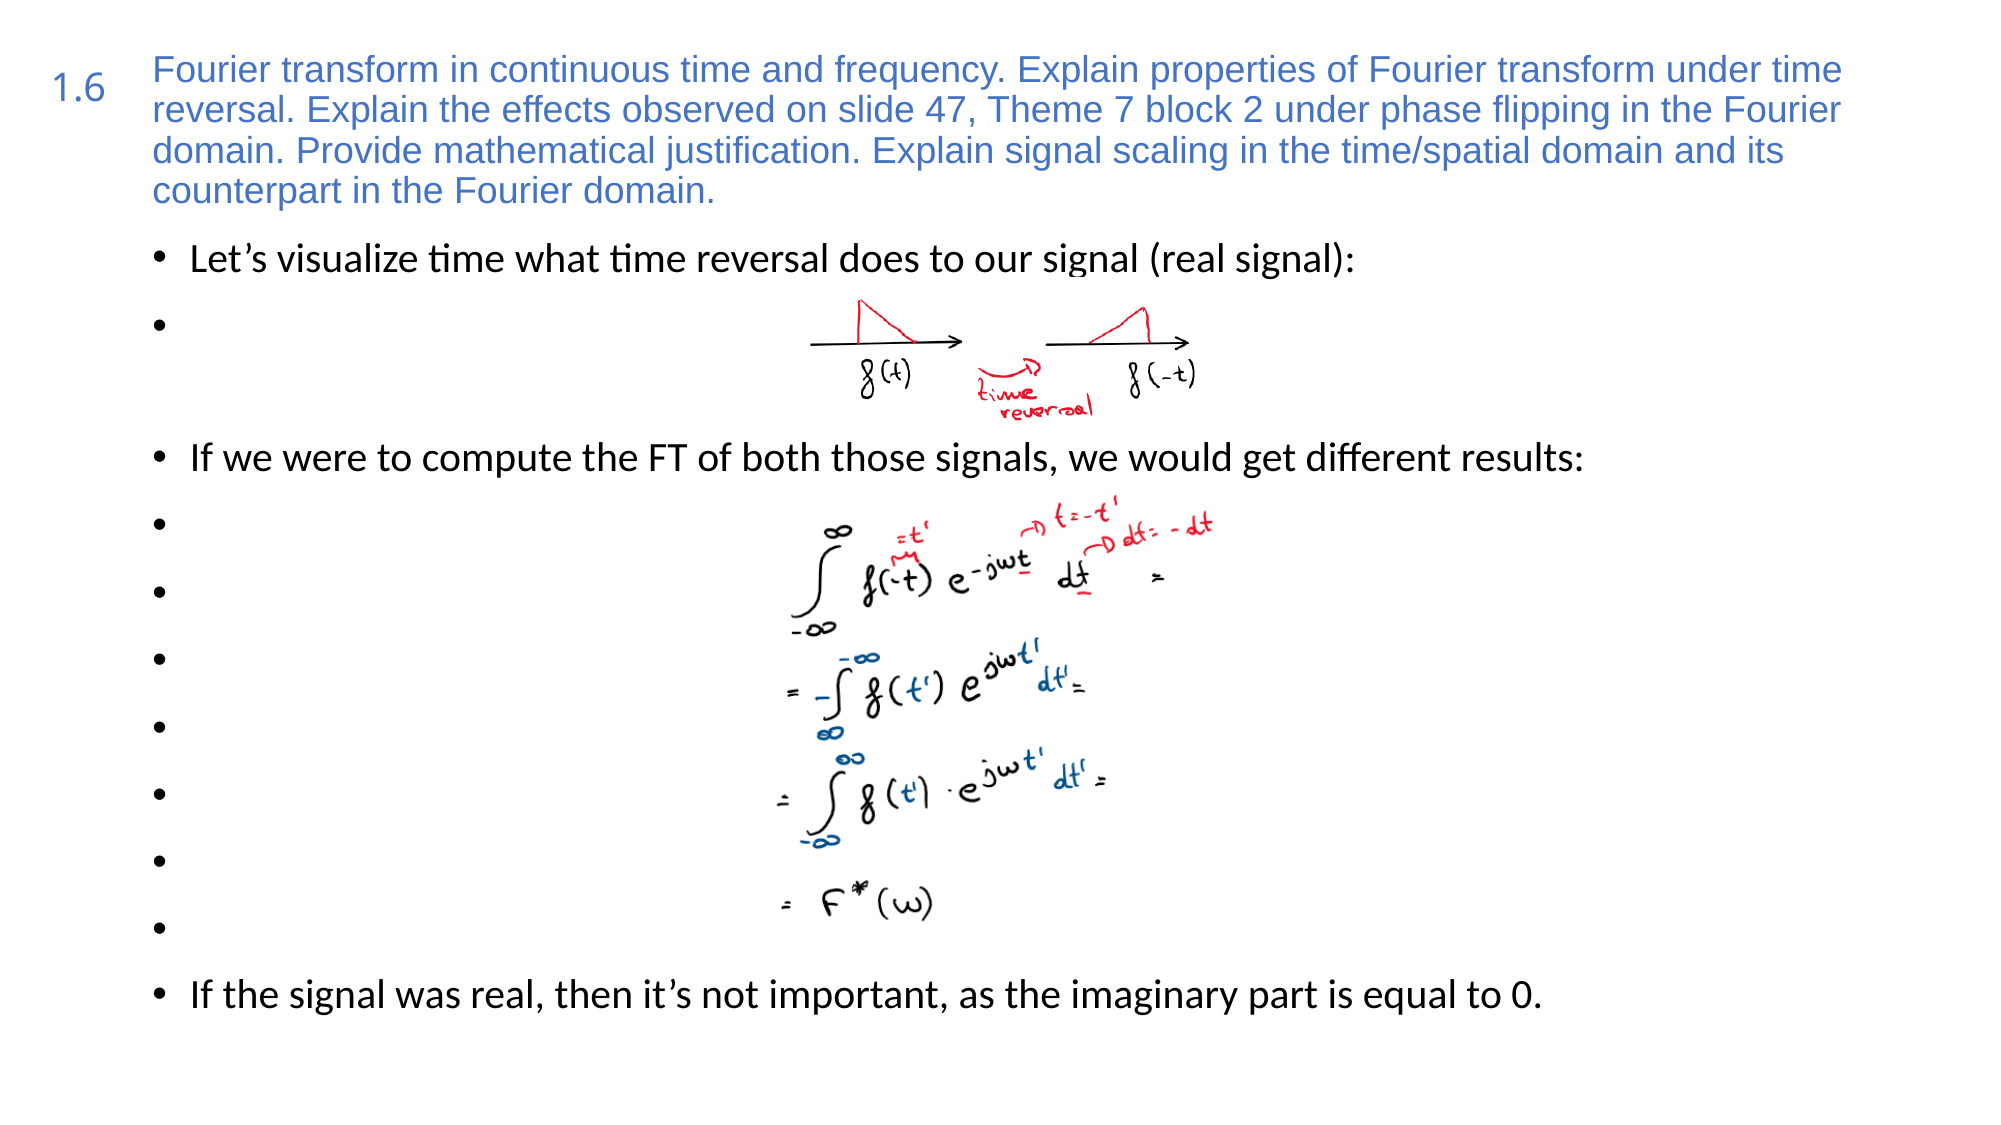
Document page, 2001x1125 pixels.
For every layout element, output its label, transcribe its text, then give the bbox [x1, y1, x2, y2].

picture [785, 278, 1215, 440]
text_box 1.6 [35, 46, 129, 131]
title Fourier transform in continuous time and frequency. Explain properties of Fourier transform under time reversal. Explain the effects observed on slide 47, Theme 7 block 2 under phase flipping in the Fourier domain. Provide mathematical justification. Explain signal scaling in the time/spatial domain and its counterpart in the Fourier domain. [137, 42, 1863, 135]
picture [761, 488, 1239, 934]
list Let’s visualize time what time reversal does to our signal (real signal): If we were to compute the FT of both those signals, we would get different results: If the signal was real, then it’s not important, as the imaginary part is equal to 0. [137, 228, 1863, 1049]
